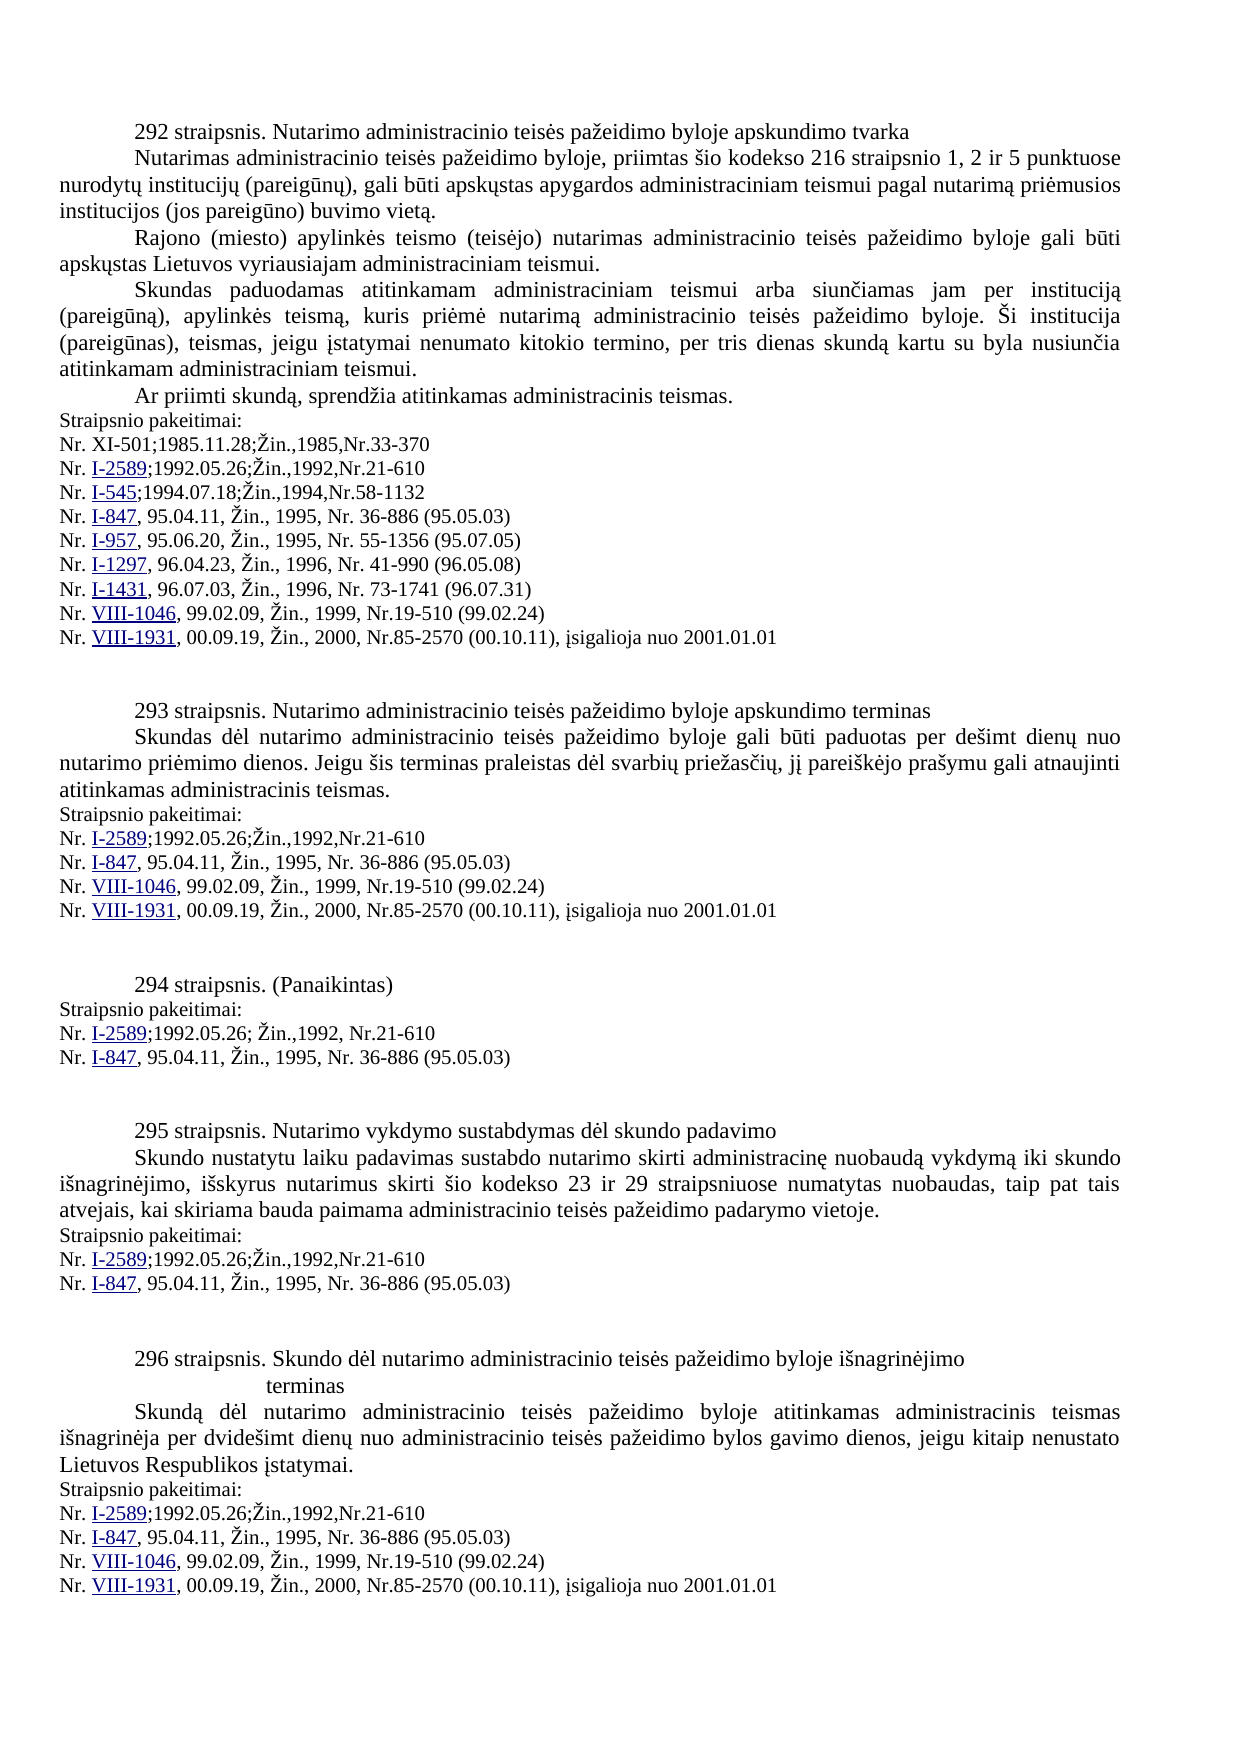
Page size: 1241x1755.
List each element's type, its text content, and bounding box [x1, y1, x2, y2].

text Nr. I-957, 95.06.20, Žin., 1995, Nr. 55-1356 (95.07.05) [59, 528, 1122, 552]
text Straipsnio pakeitimai: [59, 1477, 1122, 1501]
text Nr. I-847, 95.04.11, Žin., 1995, Nr. 36-886 (95.05.03) [59, 1525, 1122, 1549]
text Skundas dėl nutarimo administracinio teisės pažeidimo byloje gali būti paduotas per dešimt dienų nuo nutarimo priėmimo dienos. Jeigu šis terminas praleistas dėl svarbių priežasčių, jį pareiškėjo prašymu gali atnaujinti atitinkamas administracinis teismas. [59, 723, 1122, 802]
text Ar priimti skundą, sprendžia atitinkamas administracinis teismas. [59, 382, 1122, 408]
text Nr. I-1431, 96.07.03, Žin., 1996, Nr. 73-1741 (96.07.31) [59, 576, 1122, 601]
text Nr. I-847, 95.04.11, Žin., 1995, Nr. 36-886 (95.05.03) [59, 1045, 1122, 1069]
text Nr. VIII-1931, 00.09.19, Žin., 2000, Nr.85-2570 (00.10.11), įsigalioja nuo 2001.01.01 [59, 1573, 1122, 1597]
text 292 straipsnis. Nutarimo administracinio teisės pažeidimo byloje apskundimo tvarka [134, 118, 1122, 144]
text Skundo nustatytu laiku padavimas sustabdo nutarimo skirti administracinę nuobaudą vykdymą iki skundo išnagrinėjimo, išskyrus nutarimus skirti šio kodekso 23 ir 29 straipsniuose numatytas nuobaudas, taip pat tais atvejais, kai skiriama bauda paimama administracinio teisės pažeidimo padarymo vietoje. [59, 1144, 1122, 1223]
text Nr. I-847, 95.04.11, Žin., 1995, Nr. 36-886 (95.05.03) [59, 850, 1122, 874]
text Skundą dėl nutarimo administracinio teisės pažeidimo byloje atitinkamas administracinis teismas išnagrinėja per dvidešimt dienų nuo administracinio teisės pažeidimo bylos gavimo dienos, jeigu kitaip nenustato Lietuvos Respublikos įstatymai. [59, 1398, 1122, 1477]
text Nr. I-2589;1992.05.26;Žin.,1992,Nr.21-610 [59, 826, 1122, 850]
text Nr. XI-501;1985.11.28;Žin.,1985,Nr.33-370 [59, 432, 1122, 456]
text Rajono (miesto) apylinkės teismo (teisėjo) nutarimas administracinio teisės pažeidimo byloje gali būti apskųstas Lietuvos vyriausiajam administraciniam teismui. [59, 223, 1122, 276]
text 296 straipsnis. Skundo dėl nutarimo administracinio teisės pažeidimo byloje išnagrinėjimo [134, 1345, 1122, 1372]
text Straipsnio pakeitimai: [59, 802, 1122, 826]
text Nr. VIII-1931, 00.09.19, Žin., 2000, Nr.85-2570 (00.10.11), įsigalioja nuo 2001.01.01 [59, 898, 1122, 922]
text Nr. I-1297, 96.04.23, Žin., 1996, Nr. 41-990 (96.05.08) [59, 552, 1122, 576]
text Nr. I-2589;1992.05.26;Žin.,1992,Nr.21-610 [59, 456, 1122, 480]
text Nr. VIII-1046, 99.02.09, Žin., 1999, Nr.19-510 (99.02.24) [59, 601, 1122, 624]
text Nr. VIII-1046, 99.02.09, Žin., 1999, Nr.19-510 (99.02.24) [59, 874, 1122, 898]
text Skundas paduodamas atitinkamam administraciniam teismui arba siunčiamas jam per instituciją (pareigūną), apylinkės teismą, kuris priėmė nutarimą administracinio teisės pažeidimo byloje. Ši institucija (pareigūnas), teismas, jeigu įstatymai nenumato kitokio termino, per tris dienas skundą kartu su byla nusiunčia atitinkamam administraciniam teismui. [59, 276, 1122, 382]
text Straipsnio pakeitimai: [59, 1223, 1122, 1247]
text Nr. I-545;1994.07.18;Žin.,1994,Nr.58-1132 [59, 480, 1122, 504]
text Straipsnio pakeitimai: [59, 997, 1122, 1021]
text Nr. I-2589;1992.05.26;Žin.,1992,Nr.21-610 [59, 1501, 1122, 1525]
text 293 straipsnis. Nutarimo administracinio teisės pažeidimo byloje apskundimo terminas [134, 697, 1122, 723]
text Nr. I-847, 95.04.11, Žin., 1995, Nr. 36-886 (95.05.03) [59, 1271, 1122, 1295]
text Nr. I-2589;1992.05.26;Žin.,1992,Nr.21-610 [59, 1247, 1122, 1271]
text Nr. VIII-1046, 99.02.09, Žin., 1999, Nr.19-510 (99.02.24) [59, 1549, 1122, 1573]
text 294 straipsnis. (Panaikintas) [59, 971, 1122, 997]
text terminas [266, 1372, 1122, 1398]
text Straipsnio pakeitimai: [59, 408, 1122, 432]
text 295 straipsnis. Nutarimo vykdymo sustabdymas dėl skundo padavimo [59, 1117, 1122, 1144]
text Nr. I-2589;1992.05.26; Žin.,1992, Nr.21-610 [59, 1021, 1122, 1045]
text Nutarimas administracinio teisės pažeidimo byloje, priimtas šio kodekso 216 straipsnio 1, 2 ir 5 punktuose nurodytų institucijų (pareigūnų), gali būti apskųstas apygardos administraciniam teismui pagal nutarimą priėmusios institucijos (jos pareigūno) buvimo vietą. [59, 144, 1122, 223]
text Nr. VIII-1931, 00.09.19, Žin., 2000, Nr.85-2570 (00.10.11), įsigalioja nuo 2001.01.01 [59, 624, 1122, 649]
text Nr. I-847, 95.04.11, Žin., 1995, Nr. 36-886 (95.05.03) [59, 504, 1122, 528]
